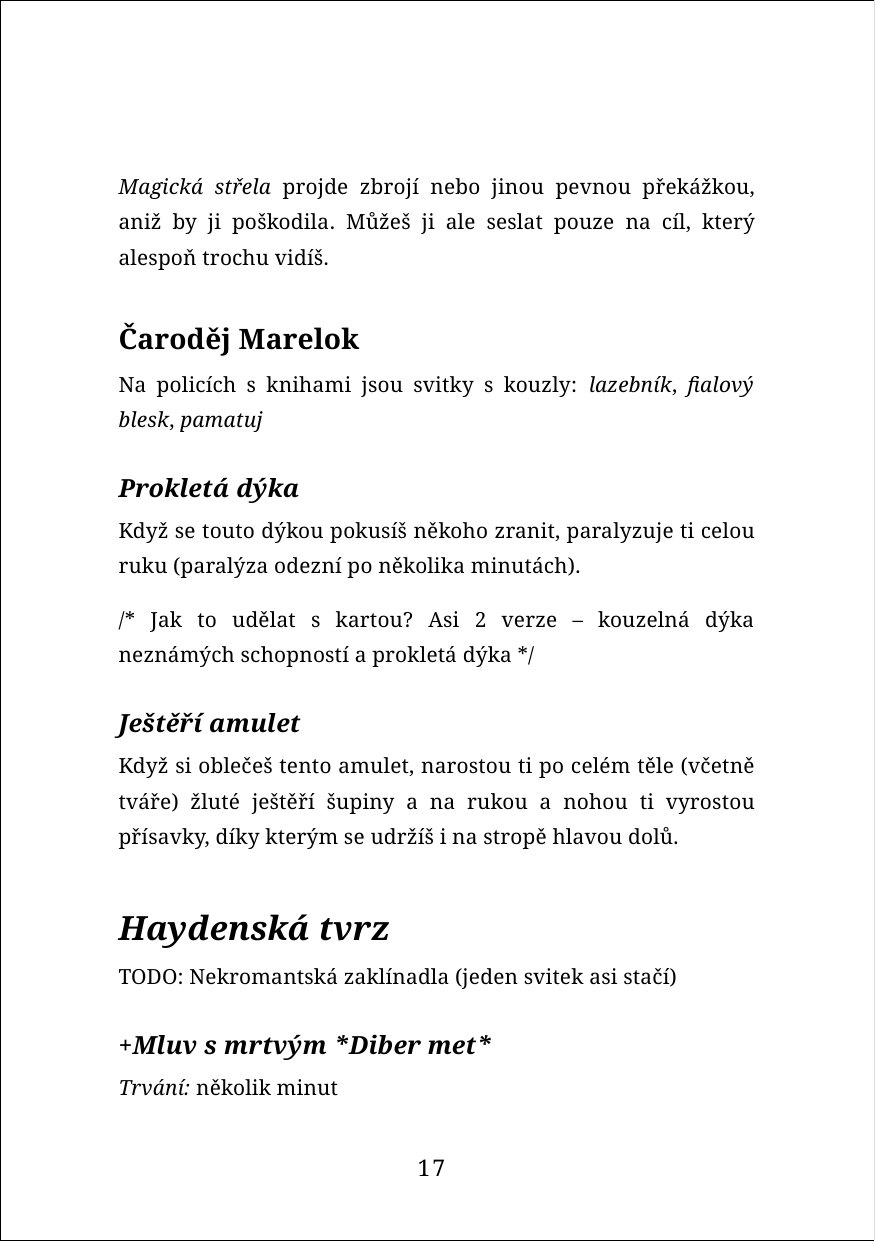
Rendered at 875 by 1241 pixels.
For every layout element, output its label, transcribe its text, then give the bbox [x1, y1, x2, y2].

text Magická střela projde zbrojí nebo jinou pevnou překážkou, aniž by ji poškodila. Můžeš ji ale seslat pouze na cíl, který alespoň trochu vidíš. [118, 172, 756, 271]
text Trvání: několik minut [118, 1073, 756, 1102]
text Když se touto dýkou pokusíš někoho zranit, paralyzuje ti celou ruku (paralýza odezní po několika minutách). [118, 516, 756, 580]
subtitle Haydenská tvrz [118, 905, 756, 951]
subtitle Čaroděj Marelok [118, 320, 756, 358]
subtitle Prokletá dýka [118, 470, 756, 504]
subtitle Ještěří amulet [118, 705, 756, 739]
subtitle +Mluv s mrtvým *Diber met* [118, 1027, 756, 1061]
text TODO: Nekromantská zaklínadla (jeden svitek asi stačí) [118, 962, 756, 991]
text Když si oblečeš tento amulet, narostou ti po celém těle (včetně tváře) žluté ještěří šupiny a na rukou a nohou ti vyrostou přísavky, díky kterým se udržíš i na stropě hlavou dolů. [118, 751, 756, 851]
text /* Jak to udělat s kartou? Asi 2 verze – kouzelná dýka neznámých schopností a prokletá dýka */ [118, 605, 756, 669]
text Na policích s knihami jsou svitky s kouzly: lazebník, fialový blesk, pamatuj [118, 370, 756, 434]
